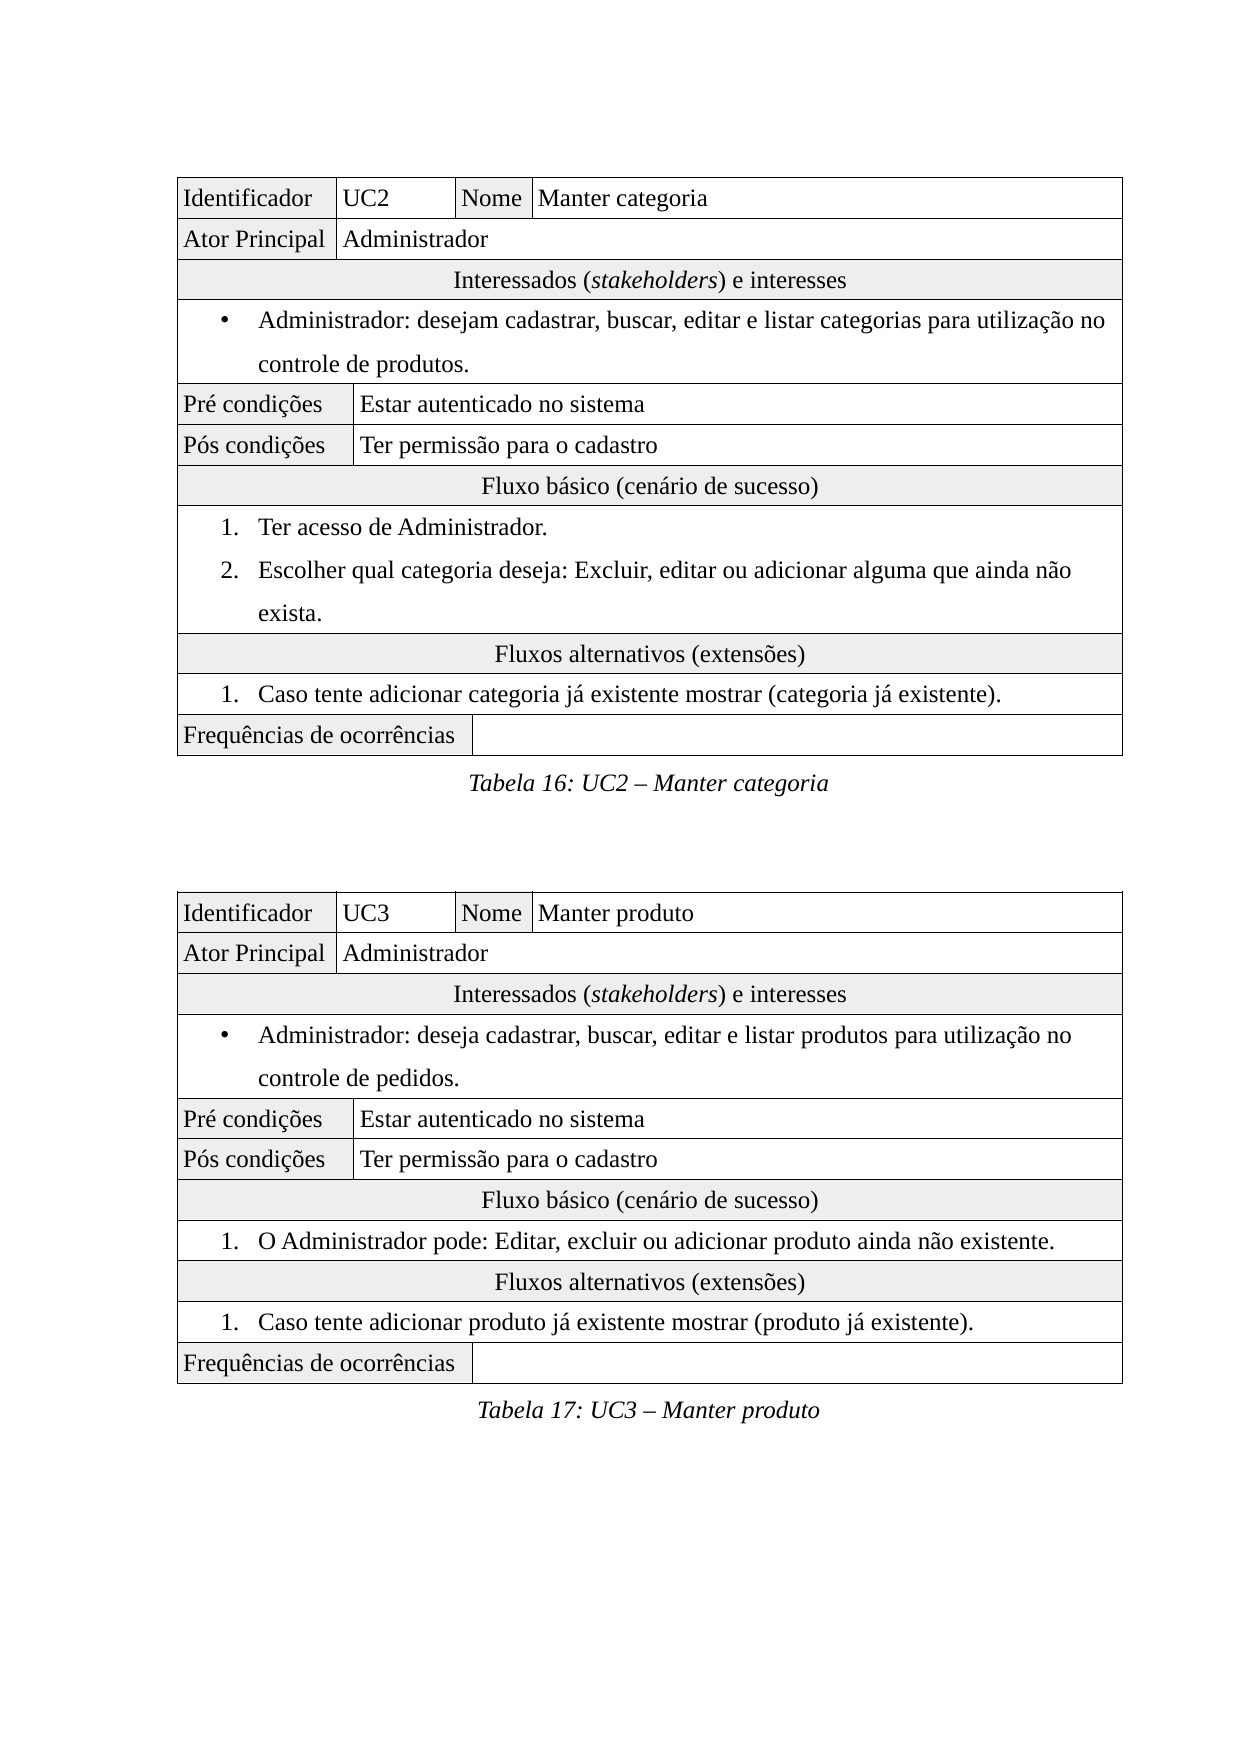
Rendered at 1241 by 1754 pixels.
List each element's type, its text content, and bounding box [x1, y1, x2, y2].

table_cell Ator Principal [178, 219, 336, 259]
table_header Nome [456, 893, 532, 932]
table_cell Interessados (stakeholders) e interesses [178, 260, 1122, 299]
text Tabela 16: UC2 – Manter categoria [177, 768, 1122, 796]
table_cell Frequências de ocorrências [178, 715, 472, 754]
table_cell [473, 715, 1122, 754]
table_cell Pré condições [178, 1099, 353, 1138]
table_cell Estar autenticado no sistema [354, 1099, 1122, 1138]
table_cell Pós condições [178, 425, 353, 465]
table_cell Frequências de ocorrências [178, 1343, 472, 1382]
table_cell Estar autenticado no sistema [354, 384, 1122, 424]
table_cell Ator Principal [178, 933, 336, 973]
table_header Manter categoria [533, 178, 1122, 218]
table_cell Caso tente adicionar categoria já existente mostrar (categoria já existente). [178, 674, 1122, 714]
table_cell Administrador: deseja cadastrar, buscar, editar e listar produtos para utilização no controle de pedidos. [178, 1015, 1122, 1097]
table_header Manter produto [533, 893, 1122, 932]
table_cell Administrador [337, 933, 1122, 973]
table_cell Fluxos alternativos (extensões) [178, 1261, 1122, 1301]
table_header UC2 [337, 178, 455, 218]
table_cell Fluxos alternativos (extensões) [178, 634, 1122, 673]
table_header Nome [456, 178, 532, 218]
table_header Identificador [178, 893, 336, 932]
table_cell Ter permissão para o cadastro [354, 1139, 1122, 1179]
table_cell O Administrador pode: Editar, excluir ou adicionar produto ainda não existente. [178, 1221, 1122, 1260]
table_cell Pós condições [178, 1139, 353, 1179]
table_cell Administrador: desejam cadastrar, buscar, editar e listar categorias para utilização no controle de produtos. [178, 300, 1122, 383]
table_cell Fluxo básico (cenário de sucesso) [178, 466, 1122, 505]
table_cell Pré condições [178, 384, 353, 424]
table_cell Ter permissão para o cadastro [354, 425, 1122, 465]
text Tabela 17: UC3 – Manter produto [177, 1396, 1122, 1424]
table_cell Caso tente adicionar produto já existente mostrar (produto já existente). [178, 1302, 1122, 1342]
table_cell Administrador [337, 219, 1122, 259]
table_cell Fluxo básico (cenário de sucesso) [178, 1180, 1122, 1219]
table_header UC3 [337, 893, 455, 932]
table_header Identificador [178, 178, 336, 218]
table_cell [473, 1343, 1122, 1382]
table_cell Ter acesso de Administrador. Escolher qual categoria deseja: Excluir, editar ou adicionar alguma que ainda não exista. [178, 506, 1122, 632]
table_cell Interessados (stakeholders) e interesses [178, 974, 1122, 1013]
